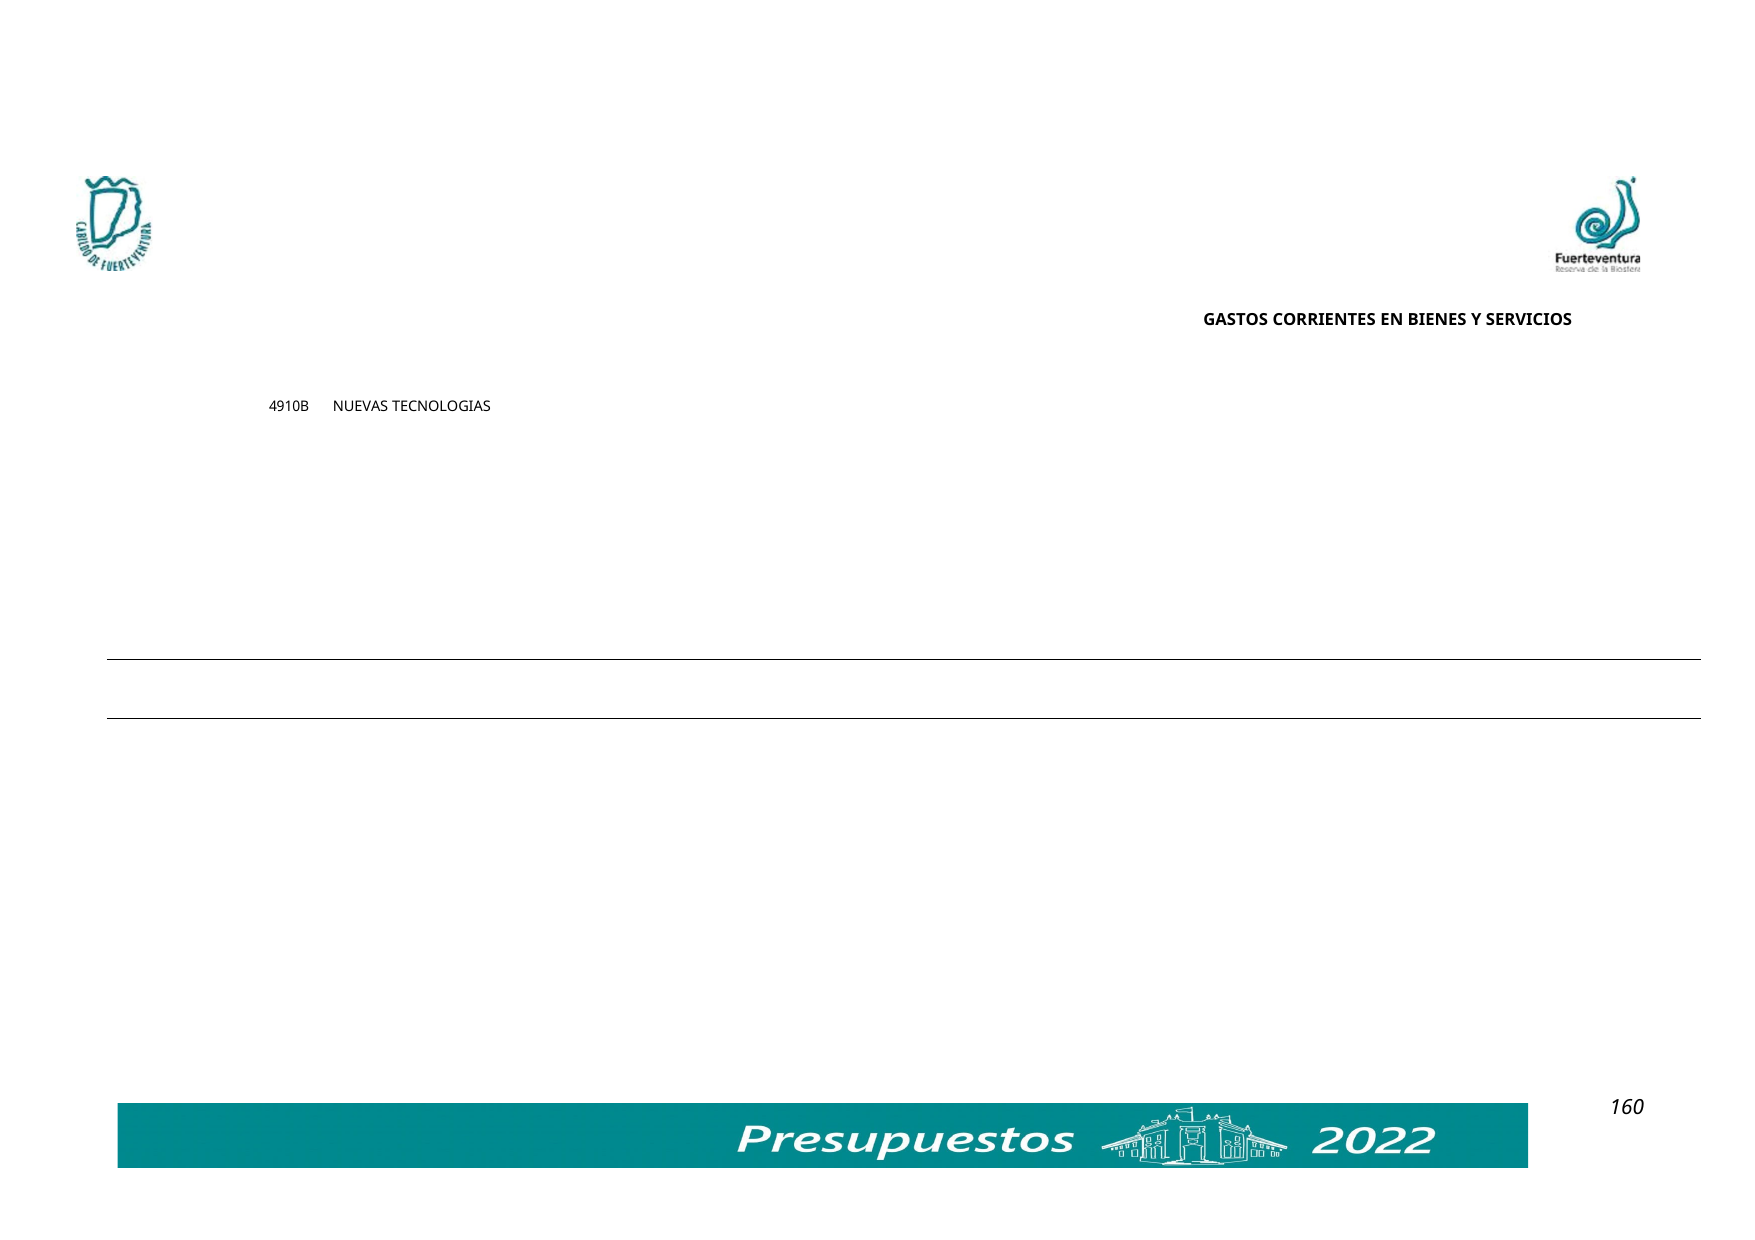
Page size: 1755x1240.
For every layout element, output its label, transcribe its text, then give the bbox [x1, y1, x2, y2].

table_cell 4910B [59, 388, 321, 423]
table_cell NUEVAS TECNOLOGIAS [321, 388, 570, 423]
